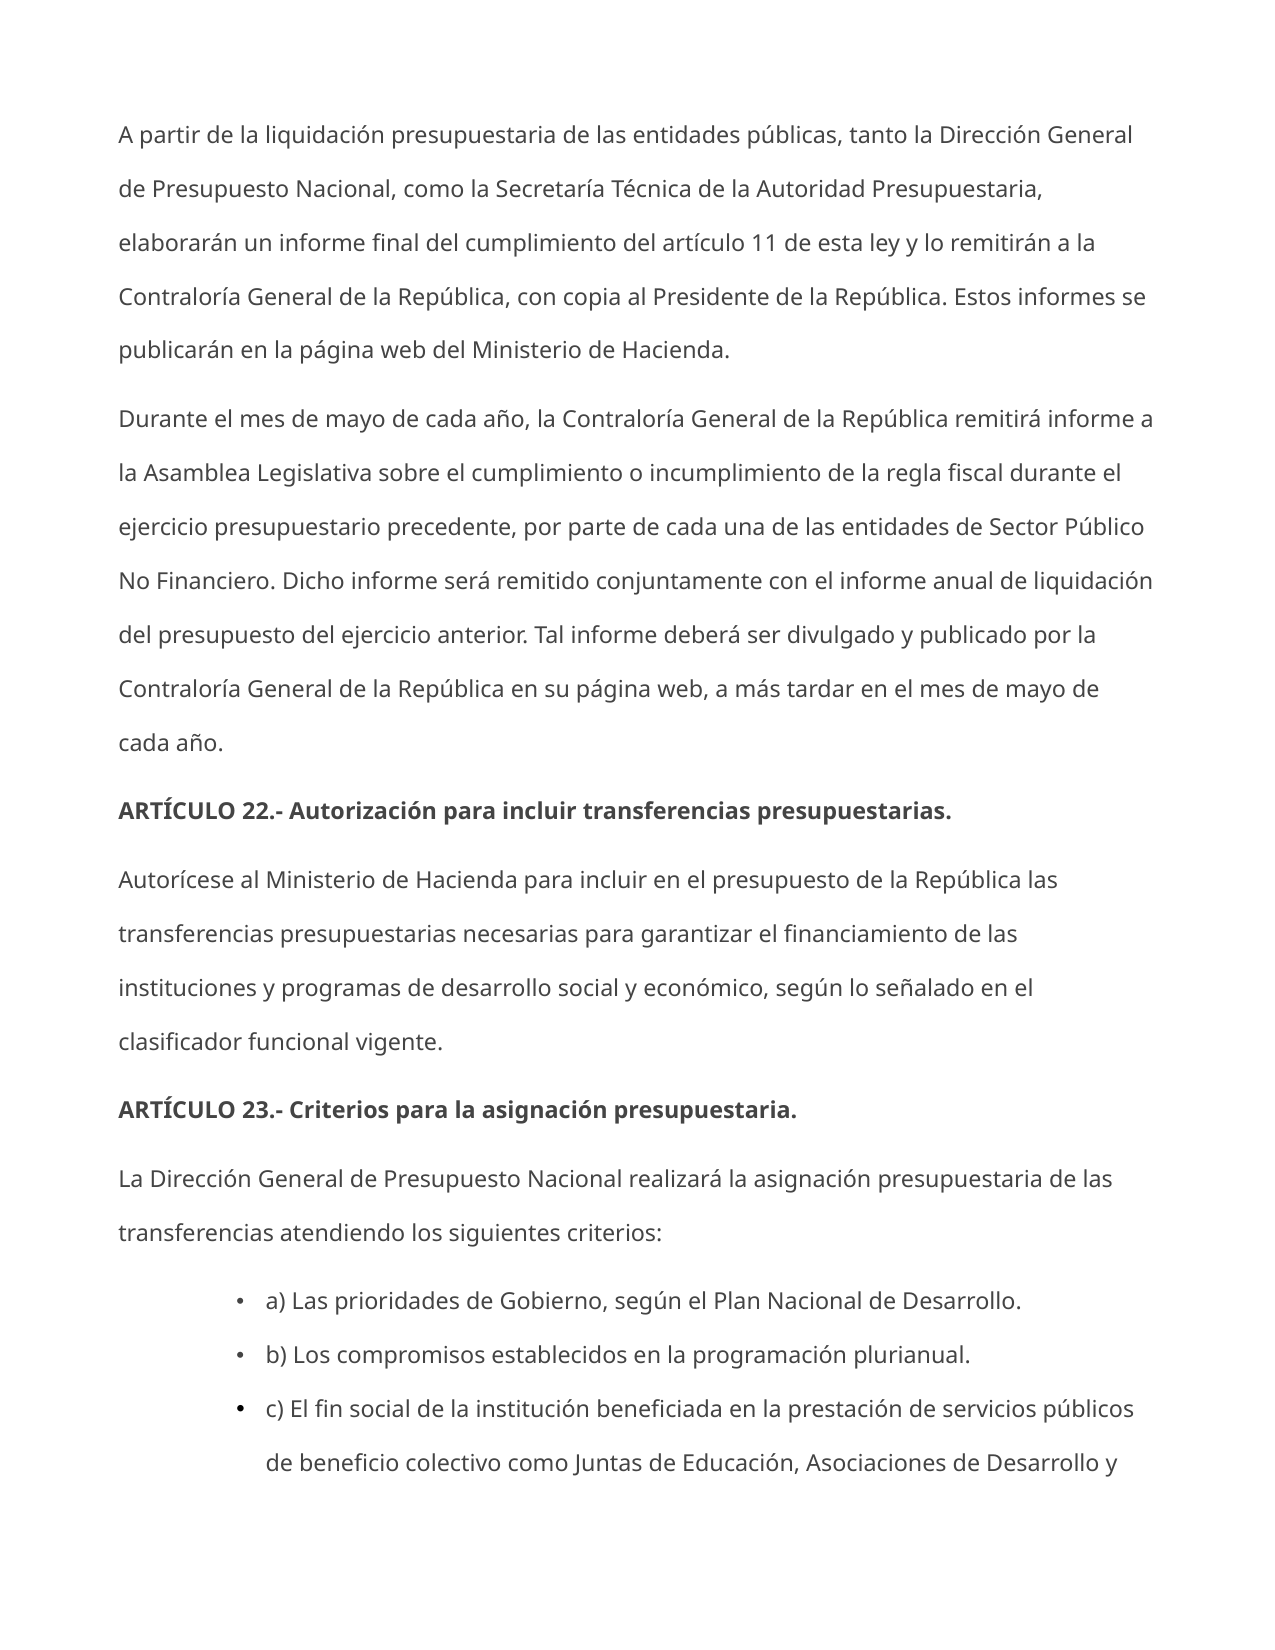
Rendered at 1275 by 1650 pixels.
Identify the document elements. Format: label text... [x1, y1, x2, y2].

text ARTÍCULO 23.- Criterios para la asignación presupuestaria. [118, 1094, 1157, 1126]
text Durante el mes de mayo de cada año, la Contraloría General de la República remitirá informe a la Asamblea Legislativa sobre el cumplimiento o incumplimiento de la regla fiscal durante el ejercicio presupuestario precedente, por parte de cada una de las entidades de Sector Público No Financiero. Dicho informe será remitido conjuntamente con el informe anual de liquidación del presupuesto del ejercicio anterior. Tal informe deberá ser divulgado y publicado por la Contraloría General de la República en su página web, a más tardar en el mes de mayo de cada año. [118, 402, 1157, 758]
text La Dirección General de Presupuesto Nacional realizará la asignación presupuestaria de las transferencias atendiendo los siguientes criterios: [118, 1162, 1157, 1248]
text Autorícese al Ministerio de Hacienda para incluir en el presupuesto de la República las transferencias presupuestarias necesarias para garantizar el financiamiento de las instituciones y programas de desarrollo social y económico, según lo señalado en el clasificador funcional vigente. [118, 863, 1157, 1057]
list b) Los compromisos establecidos en la programación plurianual. [236, 1339, 1157, 1371]
list a) Las prioridades de Gobierno, según el Plan Nacional de Desarrollo. [236, 1285, 1157, 1317]
text ARTÍCULO 22.- Autorización para incluir transferencias presupuestarias. [118, 795, 1157, 827]
text A partir de la liquidación presupuestaria de las entidades públicas, tanto la Dirección General de Presupuesto Nacional, como la Secretaría Técnica de la Autoridad Presupuestaria, elaborarán un informe final del cumplimiento del artículo 11 de esta ley y lo remitirán a la Contraloría General de la República, con copia al Presidente de la República. Estos informes se publicarán en la página web del Ministerio de Hacienda. [118, 118, 1157, 366]
list c) El fin social de la institución beneficiada en la prestación de servicios públicos de beneficio colectivo como Juntas de Educación, Asociaciones de Desarrollo y [236, 1393, 1157, 1478]
